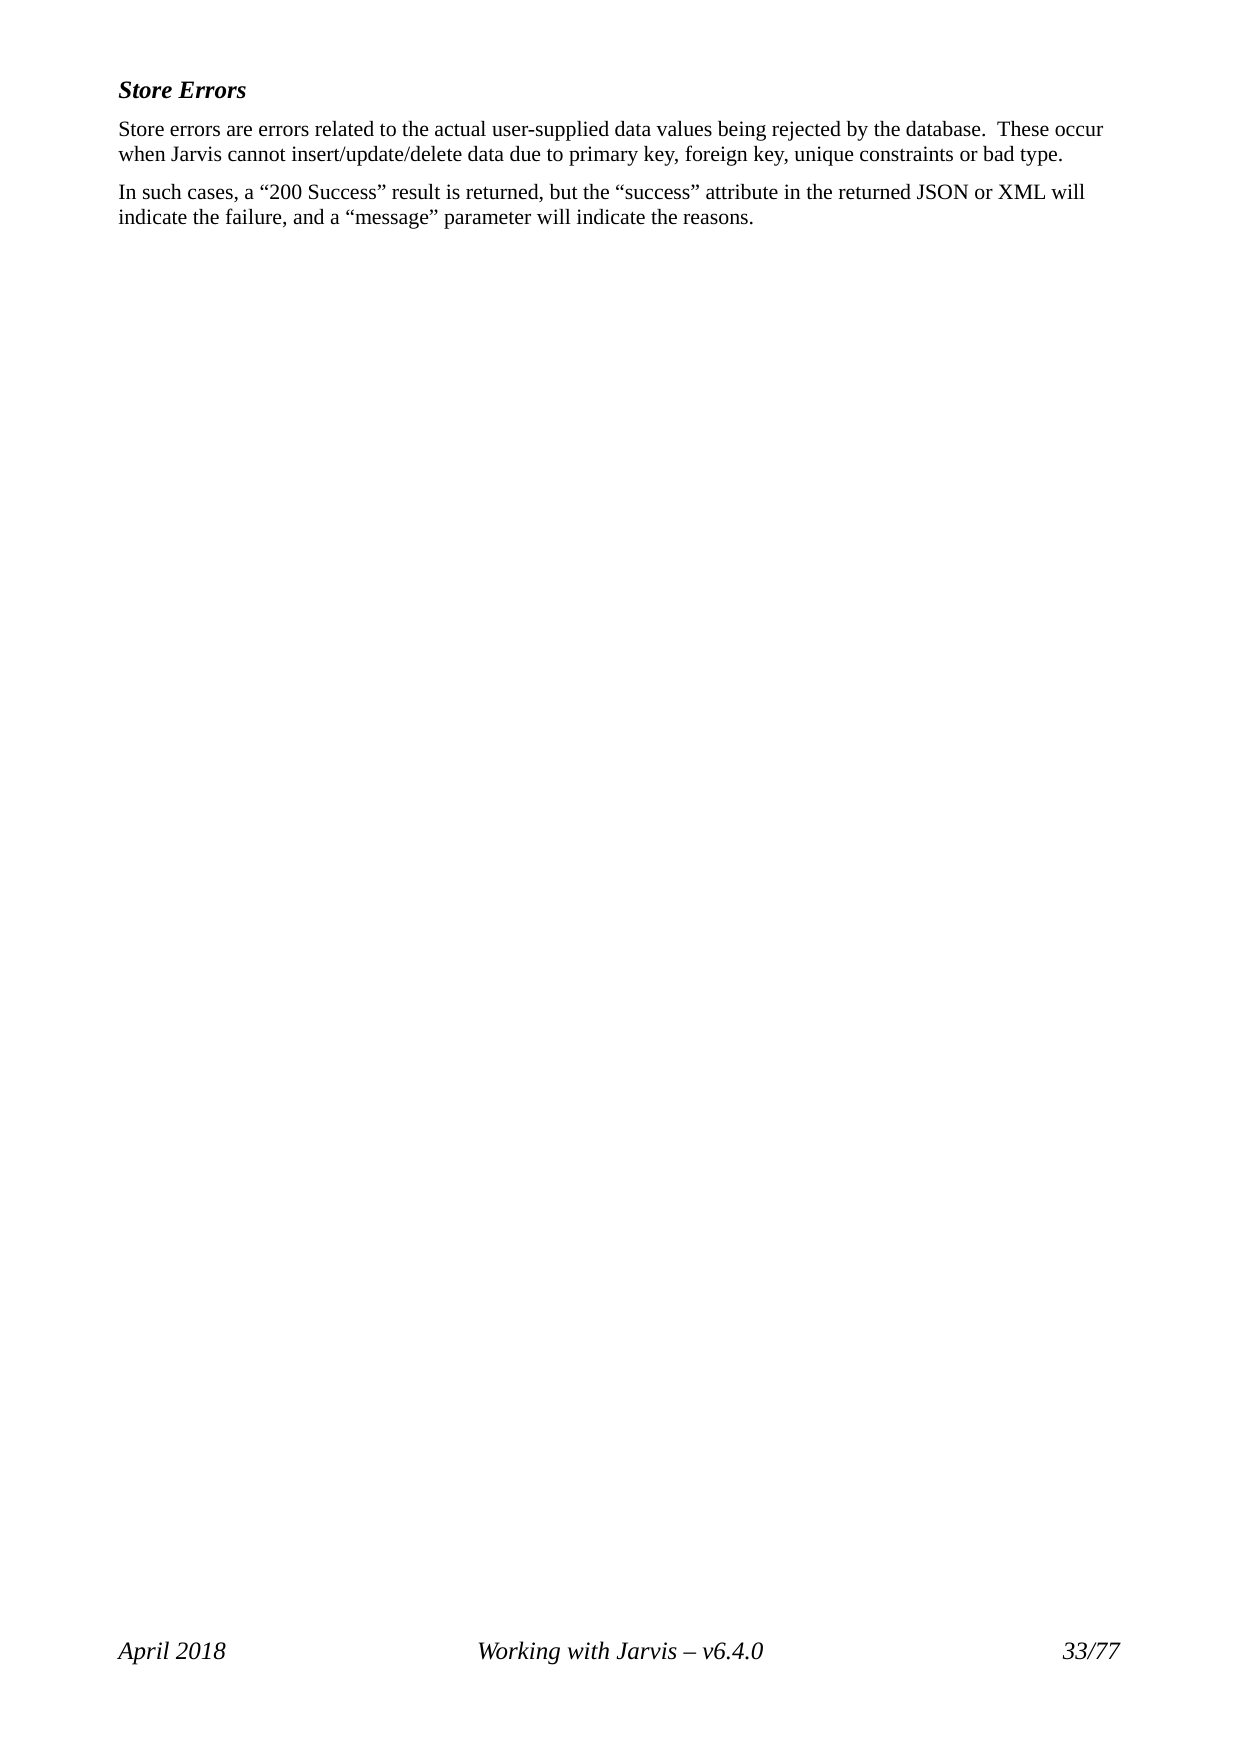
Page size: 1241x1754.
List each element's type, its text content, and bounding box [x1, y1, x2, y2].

text In such cases, a “200 Success” result is returned, but the “success” attribute in the returned JSON or XML will indicate the failure, and a “message” parameter will indicate the reasons. [118, 179, 1122, 229]
text Store errors are errors related to the actual user-supplied data values being rejected by the database. These occur when Jarvis cannot insert/update/delete data due to primary key, foreign key, unique constraints or bad type. [118, 116, 1122, 167]
subtitle Store Errors [118, 75, 1122, 104]
